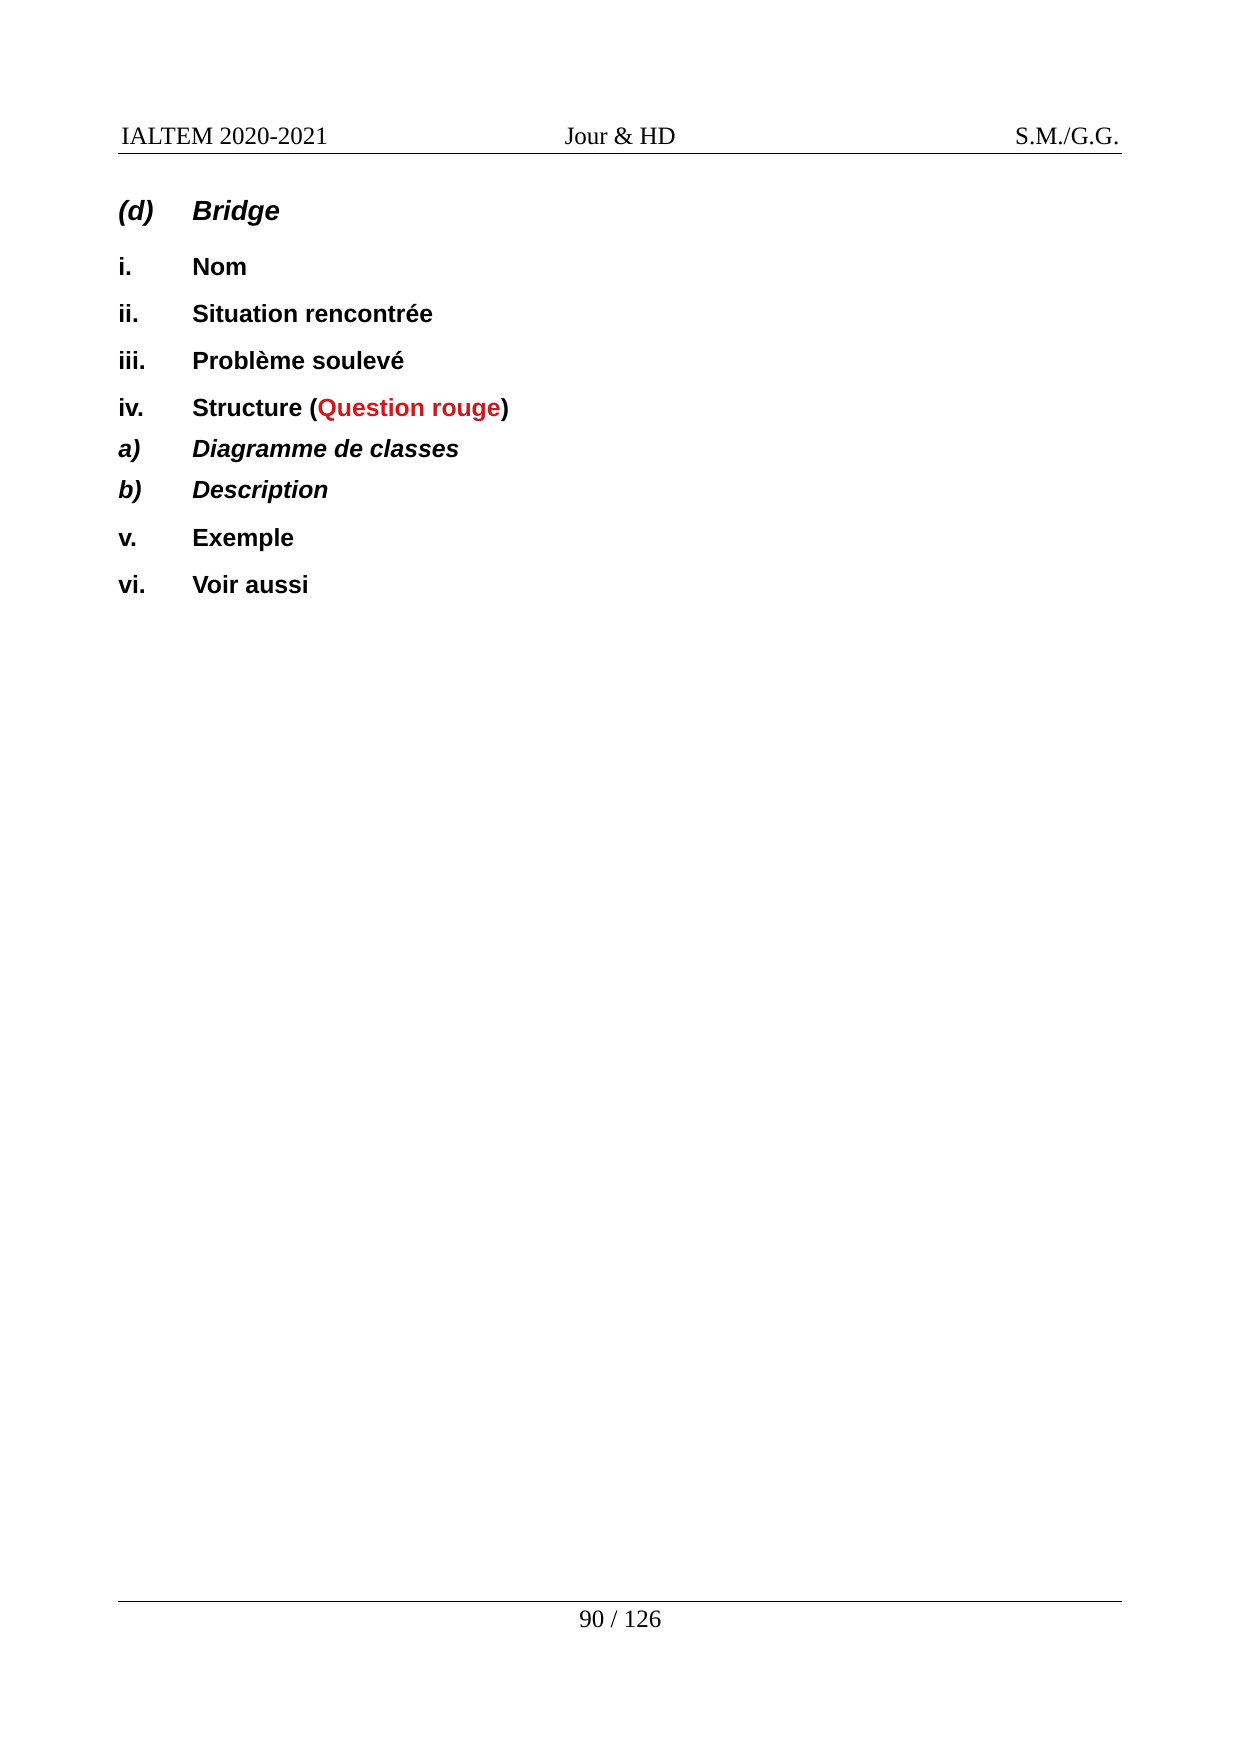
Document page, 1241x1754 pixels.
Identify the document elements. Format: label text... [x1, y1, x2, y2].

subtitle Problème soulevé [118, 346, 1122, 375]
subtitle Nom [118, 252, 1122, 280]
subtitle Structure (Question rouge) [118, 393, 1122, 422]
subtitle Voir aussi [118, 570, 1122, 599]
subtitle Bridge [118, 195, 1122, 227]
subtitle Exemple [118, 523, 1122, 551]
subtitle Diagramme de classes [118, 434, 1122, 463]
subtitle Situation rencontrée [118, 299, 1122, 327]
subtitle Description [118, 476, 1122, 504]
